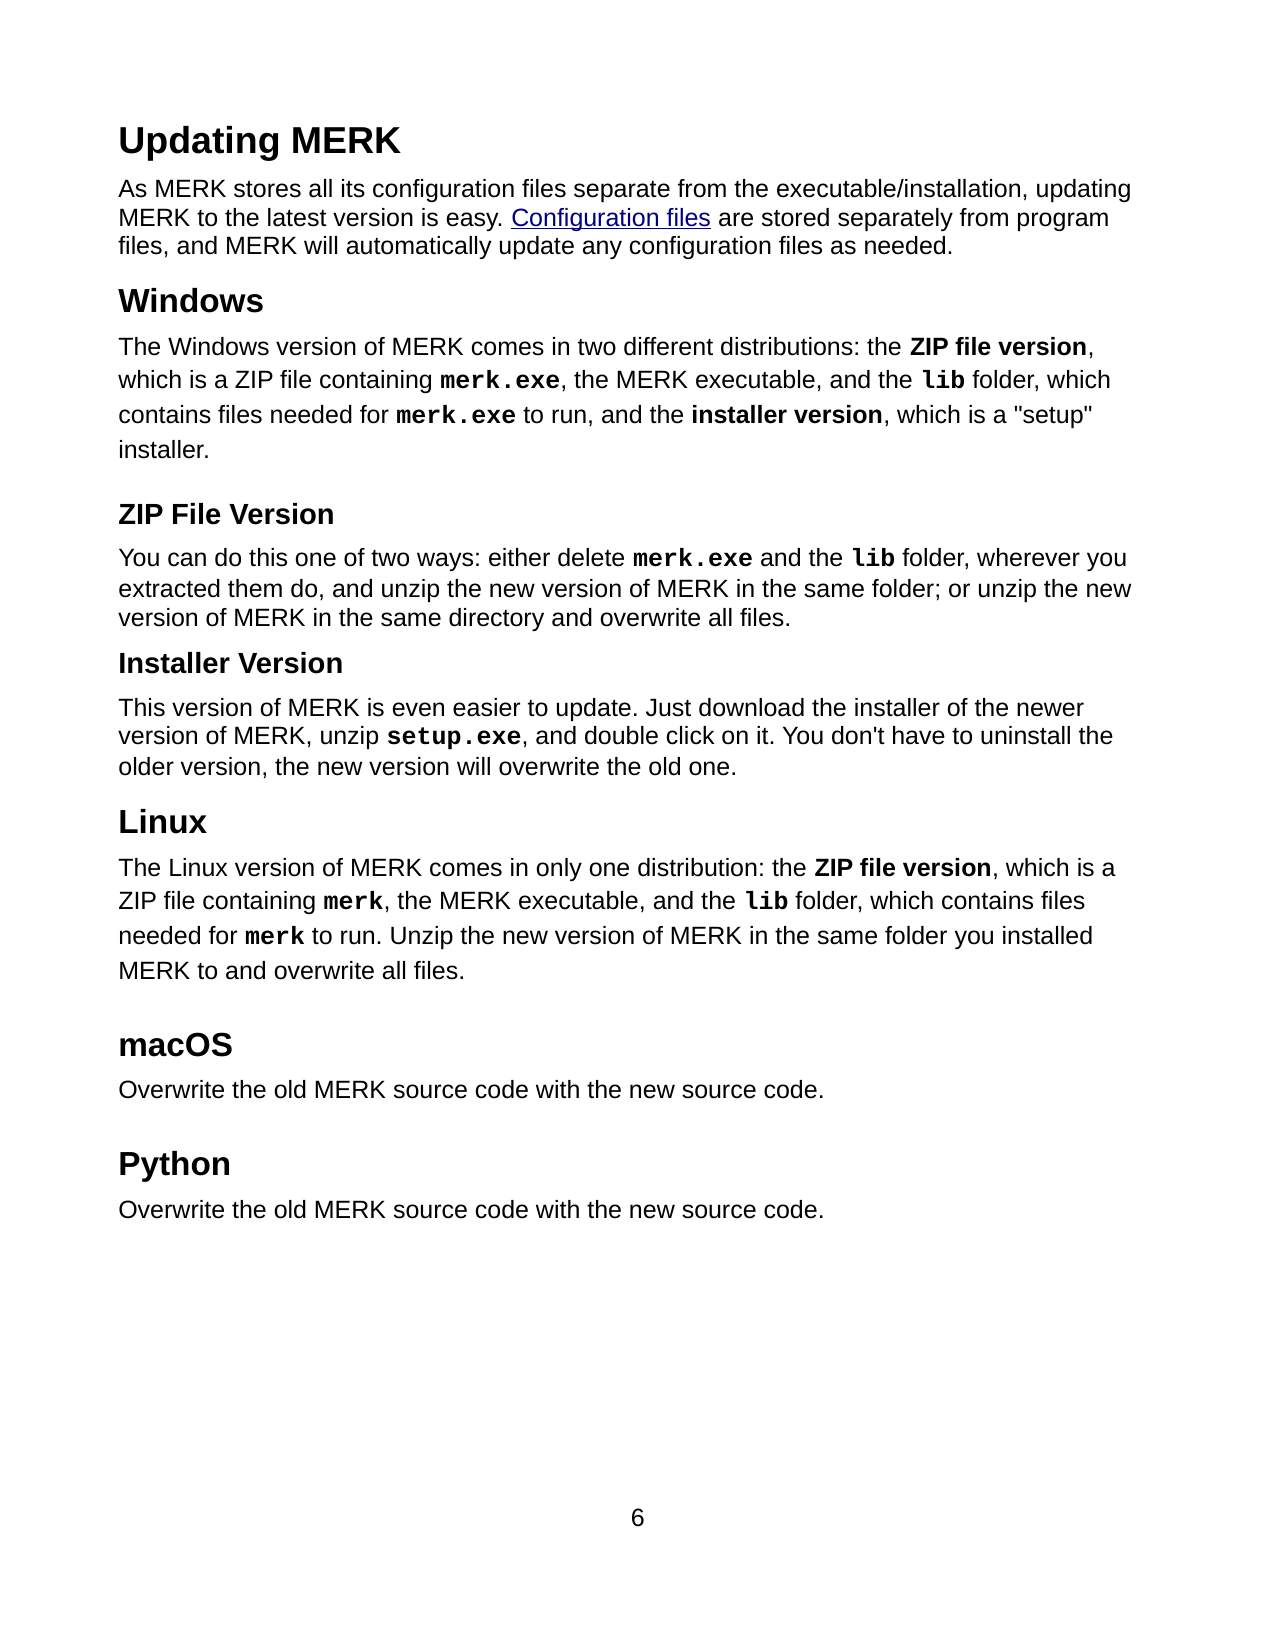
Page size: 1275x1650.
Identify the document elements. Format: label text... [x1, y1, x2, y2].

subtitle Windows [118, 281, 1157, 319]
text You can do this one of two ways: either delete merk.exe and the lib folder, wherever you extracted them do, and unzip the new version of MERK in the same folder; or unzip the new version of MERK in the same directory and overwrite all files. [118, 543, 1157, 632]
subtitle Updating MERK [118, 118, 1157, 161]
text Overwrite the old MERK source code with the new source code. [118, 1195, 1157, 1224]
subtitle ZIP File Version [118, 497, 1157, 531]
subtitle Installer Version [118, 646, 1157, 680]
text As MERK stores all its configuration files separate from the executable/installation, updating MERK to the latest version is easy. Configuration files are stored separately from program files, and MERK will automatically update any configuration files as needed. [118, 174, 1157, 260]
subtitle macOS [118, 1024, 1157, 1063]
subtitle Python [118, 1144, 1157, 1182]
subtitle Linux [118, 802, 1157, 840]
text The Linux version of MERK comes in only one distribution: the ZIP file version, which is a ZIP file containing merk, the MERK executable, and the lib folder, which contains files needed for merk to run. Unzip the new version of MERK in the same folder you installed MERK to and overwrite all files. [118, 853, 1157, 985]
text This version of MERK is even easier to update. Just download the installer of the newer version of MERK, unzip setup.exe, and double click on it. You don't have to uninstall the older version, the new version will overwrite the old one. [118, 692, 1157, 781]
text Overwrite the old MERK source code with the new source code. [118, 1076, 1157, 1104]
text The Windows version of MERK comes in two different distributions: the ZIP file version, which is a ZIP file containing merk.exe, the MERK executable, and the lib folder, which contains files needed for merk.exe to run, and the installer version, which is a "setup" installer. [118, 332, 1157, 464]
